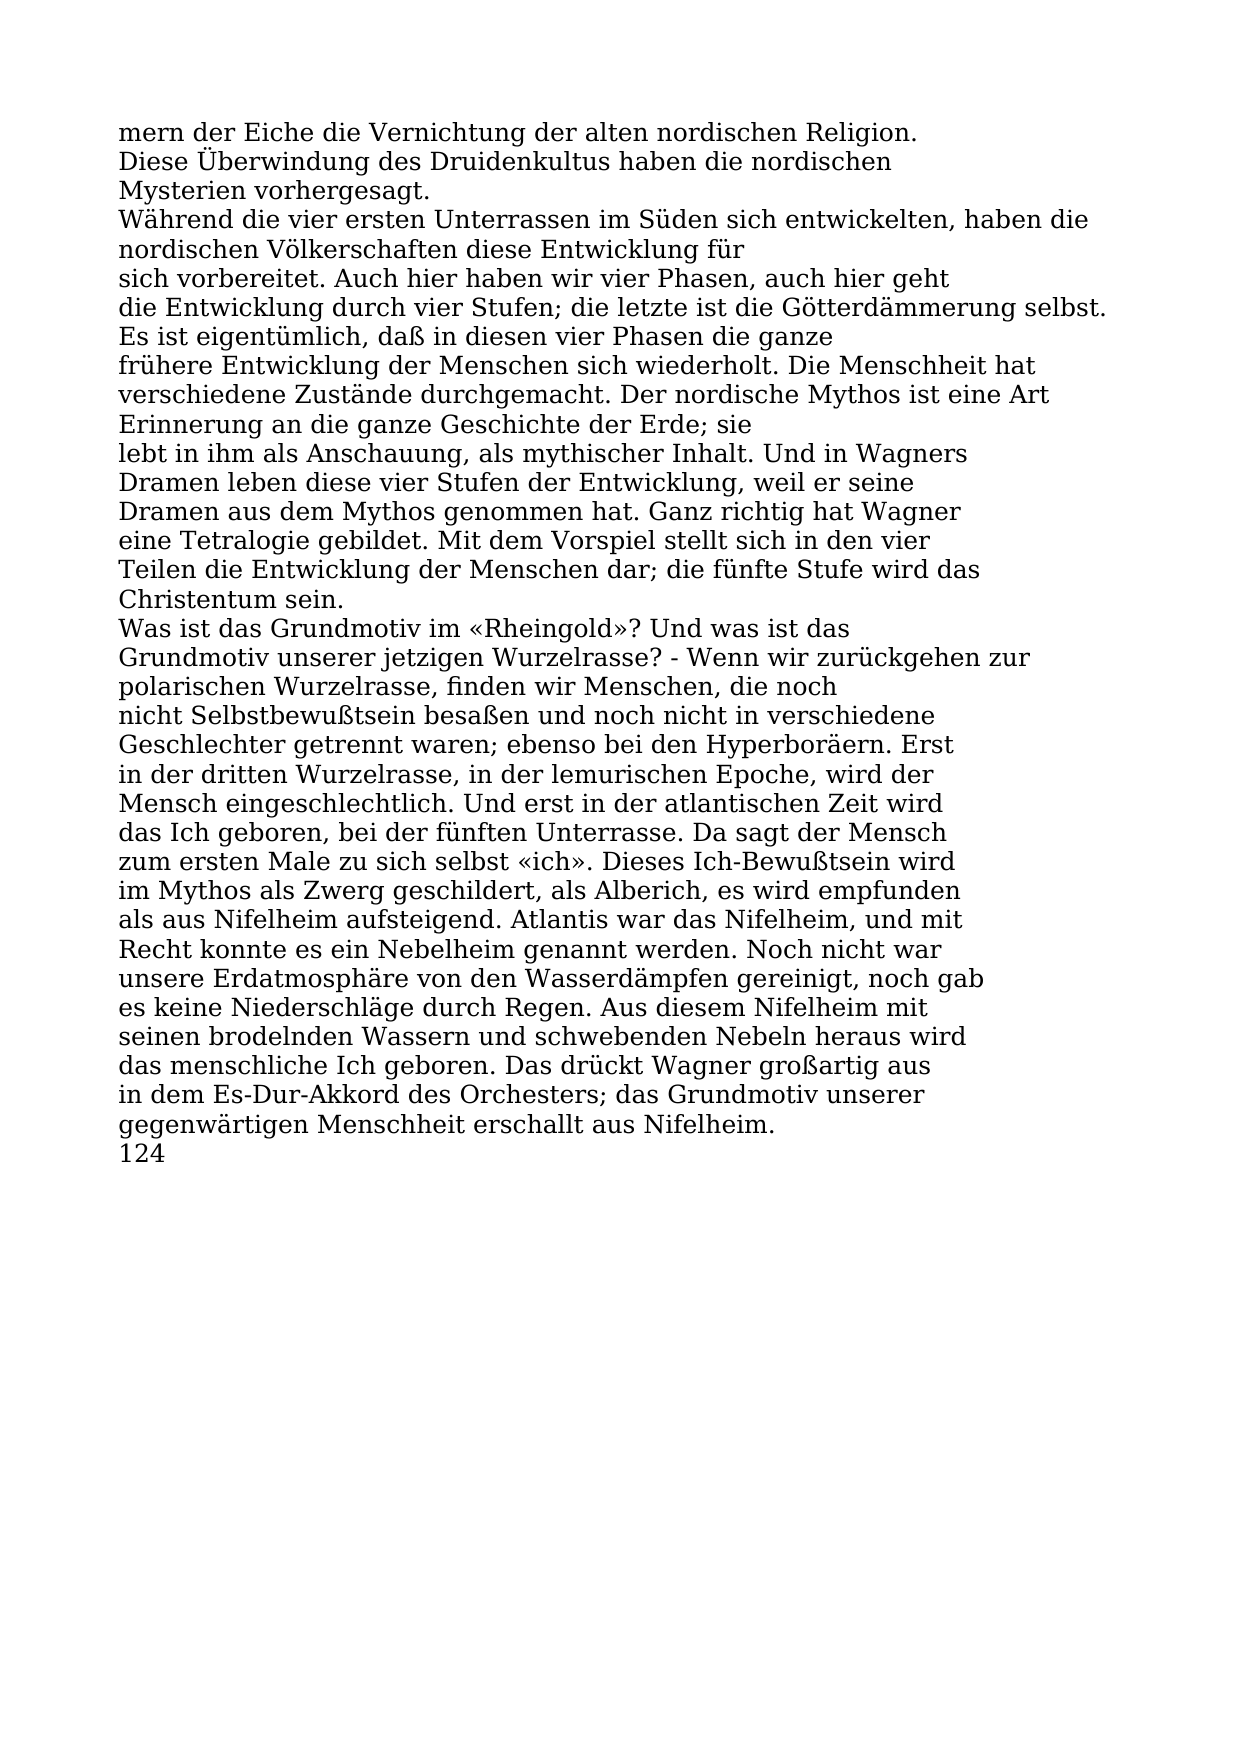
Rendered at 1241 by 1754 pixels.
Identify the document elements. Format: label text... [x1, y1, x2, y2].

text Während die vier ersten Unterrassen im Süden sich entwickelten, haben die nordischen Völkerschaften diese Entwicklung für [118, 206, 1122, 264]
text es keine Niederschläge durch Regen. Aus diesem Nifelheim mit [118, 993, 1122, 1022]
text Dramen leben diese vier Stufen der Entwicklung, weil er seine [118, 468, 1122, 497]
text Mysterien vorhergesagt. [118, 176, 1122, 206]
text Mensch eingeschlechtlich. Und erst in der atlantischen Zeit wird [118, 789, 1122, 818]
text zum ersten Male zu sich selbst «ich». Dieses Ich-Bewußtsein wird [118, 847, 1122, 876]
text das menschliche Ich geboren. Das drückt Wagner großartig aus [118, 1051, 1122, 1081]
text Grundmotiv unserer jetzigen Wurzelrasse? - Wenn wir zurückgehen zur polarischen Wurzelrasse, finden wir Menschen, die noch [118, 643, 1122, 701]
text Diese Überwindung des Druidenkultus haben die nordischen [118, 147, 1122, 176]
text seinen brodelnden Wassern und schwebenden Nebeln heraus wird [118, 1022, 1122, 1051]
text Recht konnte es ein Nebelheim genannt werden. Noch nicht war [118, 935, 1122, 964]
text unsere Erdatmosphäre von den Wasserdämpfen gereinigt, noch gab [118, 964, 1122, 993]
text Was ist das Grundmotiv im «Rheingold»? Und was ist das [118, 614, 1122, 643]
text in dem Es-Dur-Akkord des Orchesters; das Grundmotiv unserer [118, 1081, 1122, 1110]
text das Ich geboren, bei der fünften Unterrasse. Da sagt der Mensch [118, 818, 1122, 847]
text gegenwärtigen Menschheit erschallt aus Nifelheim. [118, 1110, 1122, 1139]
text im Mythos als Zwerg geschildert, als Alberich, es wird empfunden [118, 876, 1122, 906]
text Geschlechter getrennt waren; ebenso bei den Hyperboräern. Erst [118, 731, 1122, 760]
text Christentum sein. [118, 585, 1122, 614]
text Dramen aus dem Mythos genommen hat. Ganz richtig hat Wagner [118, 497, 1122, 526]
text 124 [118, 1139, 1122, 1168]
text sich vorbereitet. Auch hier haben wir vier Phasen, auch hier geht [118, 264, 1122, 293]
text die Entwicklung durch vier Stufen; die letzte ist die Götterdämmerung selbst. Es ist eigentümlich, daß in diesen vier Phasen die ganze [118, 293, 1122, 351]
text mern der Eiche die Vernichtung der alten nordischen Religion. [118, 118, 1122, 147]
text eine Tetralogie gebildet. Mit dem Vorspiel stellt sich in den vier [118, 526, 1122, 556]
text nicht Selbstbewußtsein besaßen und noch nicht in verschiedene [118, 701, 1122, 731]
text in der dritten Wurzelrasse, in der lemurischen Epoche, wird der [118, 760, 1122, 789]
text als aus Nifelheim aufsteigend. Atlantis war das Nifelheim, und mit [118, 906, 1122, 935]
text frühere Entwicklung der Menschen sich wiederholt. Die Menschheit hat verschiedene Zustände durchgemacht. Der nordische Mythos ist eine Art Erinnerung an die ganze Geschichte der Erde; sie [118, 351, 1122, 439]
text Teilen die Entwicklung der Menschen dar; die fünfte Stufe wird das [118, 556, 1122, 585]
text lebt in ihm als Anschauung, als mythischer Inhalt. Und in Wagners [118, 439, 1122, 468]
